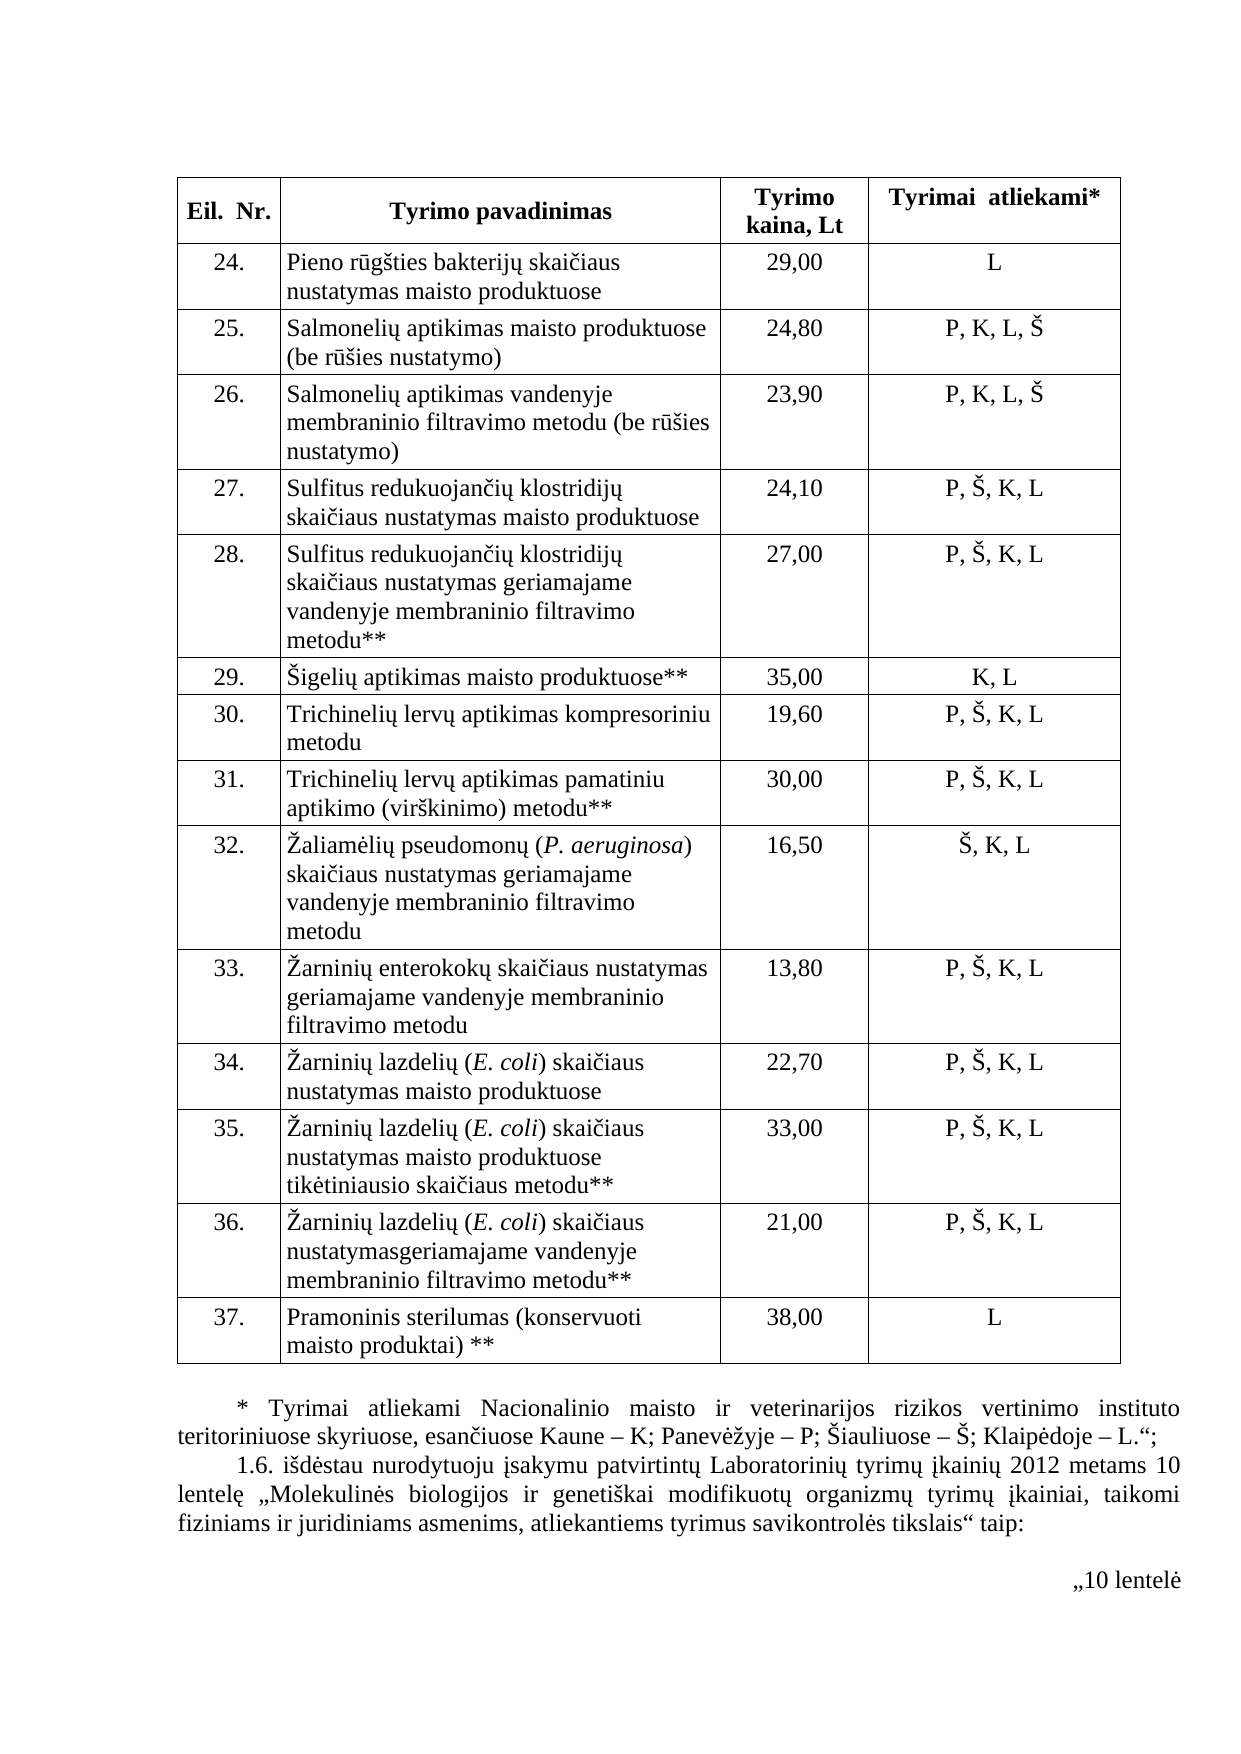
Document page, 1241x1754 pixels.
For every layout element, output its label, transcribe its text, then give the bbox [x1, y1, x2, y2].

table_cell 38,00 [721, 1298, 868, 1363]
table_cell P, K, L, Š [869, 310, 1120, 374]
table_cell 36. [178, 1204, 280, 1297]
table_cell 23,90 [721, 375, 868, 468]
table_cell Trichinelių lervų aptikimas kompresoriniu metodu [281, 695, 720, 760]
table_cell P, Š, K, L [869, 1204, 1120, 1297]
table_cell 31. [178, 761, 280, 825]
table_cell P, Š, K, L [869, 1044, 1120, 1108]
table_cell 27. [178, 470, 280, 534]
table_cell 13,80 [721, 950, 868, 1043]
table_cell Žarninių lazdelių (E. coli) skaičiaus nustatymasgeriamajame vandenyje membraninio filtravimo metodu** [281, 1204, 720, 1297]
text „10 lentelė [177, 1565, 1181, 1594]
table_cell 32. [178, 826, 280, 948]
table_cell P, Š, K, L [869, 950, 1120, 1043]
table_cell L [869, 1298, 1120, 1363]
table_cell 19,60 [721, 695, 868, 760]
table_cell 26. [178, 375, 280, 468]
table_cell 37. [178, 1298, 280, 1363]
table_cell P, Š, K, L [869, 470, 1120, 534]
table_cell 35,00 [721, 658, 868, 694]
table_cell K, L [869, 658, 1120, 694]
table_cell 33. [178, 950, 280, 1043]
table_cell 35. [178, 1110, 280, 1203]
table_cell 29. [178, 658, 280, 694]
table_cell Salmonelių aptikimas maisto produktuose (be rūšies nustatymo) [281, 310, 720, 374]
table_cell Žarninių enterokokų skaičiaus nustatymas geriamajame vandenyje membraninio filtravimo metodu [281, 950, 720, 1043]
table_cell Pramoninis sterilumas (konservuoti maisto produktai) ** [281, 1298, 720, 1363]
table_cell P, Š, K, L [869, 761, 1120, 825]
table_cell Šigelių aptikimas maisto produktuose** [281, 658, 720, 694]
table_cell 24,10 [721, 470, 868, 534]
table_cell 21,00 [721, 1204, 868, 1297]
table_cell 34. [178, 1044, 280, 1108]
table_header Tyrimo pavadinimas [281, 178, 720, 243]
table_cell Sulfitus redukuojančių klostridijų skaičiaus nustatymas maisto produktuose [281, 470, 720, 534]
table_cell 28. [178, 535, 280, 657]
table_cell P, Š, K, L [869, 1110, 1120, 1203]
table_cell 22,70 [721, 1044, 868, 1108]
table_cell Trichinelių lervų aptikimas pamatiniu aptikimo (virškinimo) metodu** [281, 761, 720, 825]
table_cell 33,00 [721, 1110, 868, 1203]
text 1.6. išdėstau nurodytuoju įsakymu patvirtintų Laboratorinių tyrimų įkainių 2012 metams 10 lentelę „Molekulinės biologijos ir genetiškai modifikuotų organizmų tyrimų įkainiai, taikomi fiziniams ir juridiniams asmenims, atliekantiems tyrimus savikontrolės tikslais“ taip: [177, 1450, 1181, 1536]
table_cell Š, K, L [869, 826, 1120, 948]
table_cell 29,00 [721, 244, 868, 308]
table_header Tyrimai atliekami* [869, 178, 1120, 243]
table_cell 25. [178, 310, 280, 374]
table_cell Salmonelių aptikimas vandenyje membraninio filtravimo metodu (be rūšies nustatymo) [281, 375, 720, 468]
table_cell 30. [178, 695, 280, 760]
table_cell L [869, 244, 1120, 308]
table_cell P, K, L, Š [869, 375, 1120, 468]
table_cell 27,00 [721, 535, 868, 657]
text * Tyrimai atliekami Nacionalinio maisto ir veterinarijos rizikos vertinimo instituto teritoriniuose skyriuose, esančiuose Kaune – K; Panevėžyje – P; Šiauliuose – Š; Klaipėdoje – L.“; [177, 1393, 1181, 1450]
table_cell Sulfitus redukuojančių klostridijų skaičiaus nustatymas geriamajame vandenyje membraninio filtravimo metodu** [281, 535, 720, 657]
table_cell P, Š, K, L [869, 695, 1120, 760]
table_cell 30,00 [721, 761, 868, 825]
table_cell Žarninių lazdelių (E. coli) skaičiaus nustatymas maisto produktuose [281, 1044, 720, 1108]
table_cell 16,50 [721, 826, 868, 948]
table_cell P, Š, K, L [869, 535, 1120, 657]
table_cell 24,80 [721, 310, 868, 374]
table_cell Pieno rūgšties bakterijų skaičiaus nustatymas maisto produktuose [281, 244, 720, 308]
table_header Eil. Nr. [178, 178, 280, 243]
table_cell 24. [178, 244, 280, 308]
table_cell Žarninių lazdelių (E. coli) skaičiaus nustatymas maisto produktuose tikėtiniausio skaičiaus metodu** [281, 1110, 720, 1203]
table_cell Žaliamėlių pseudomonų (P. aeruginosa) skaičiaus nustatymas geriamajame vandenyje membraninio filtravimo metodu [281, 826, 720, 948]
table_header Tyrimo kaina, Lt [721, 178, 868, 243]
